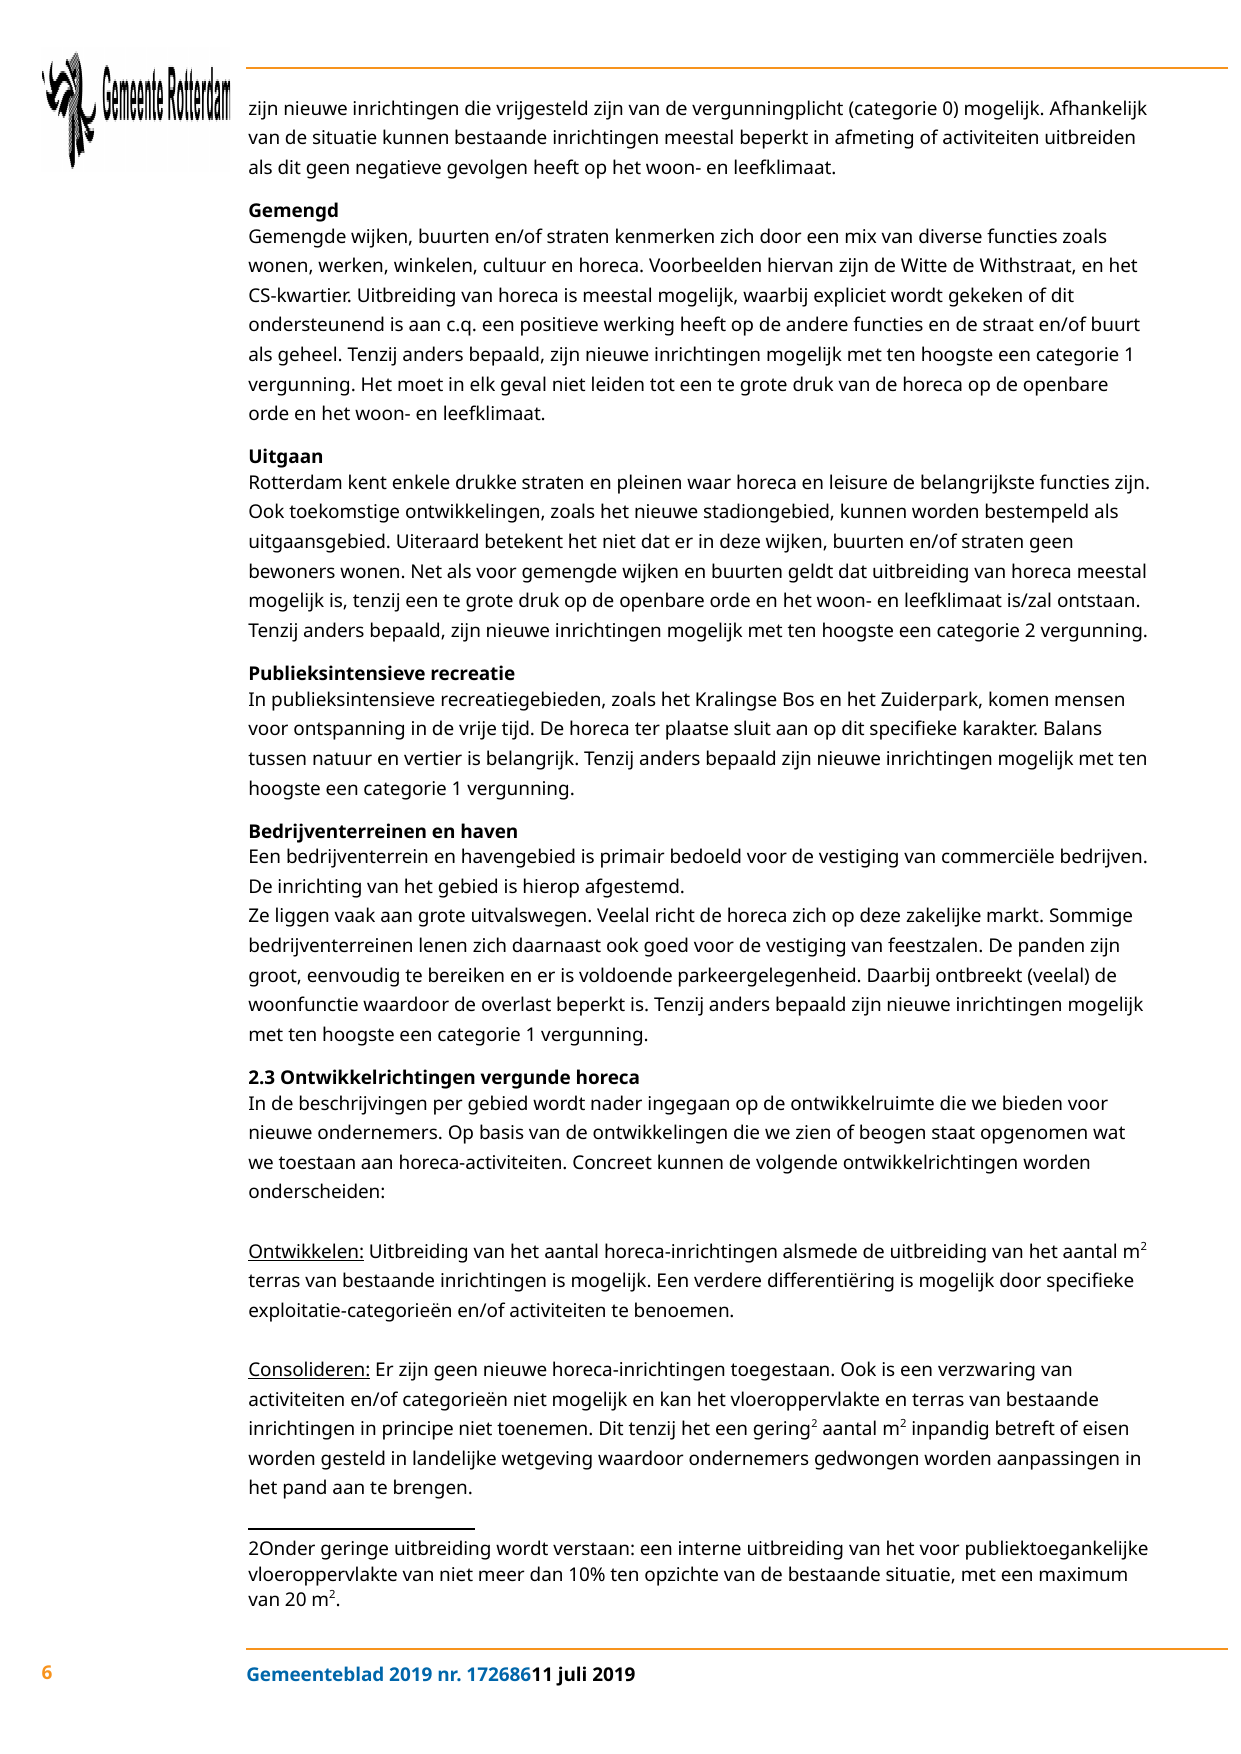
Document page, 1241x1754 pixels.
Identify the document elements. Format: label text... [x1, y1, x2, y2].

text Gemengde wijken, buurten en/of straten kenmerken zich door een mix van diverse functies zoals wonen, werken, winkelen, cultuur en horeca. Voorbeelden hiervan zijn de Witte de Withstraat, en het CS-kwartier. Uitbreiding van horeca is meestal mogelijk, waarbij expliciet wordt gekeken of dit ondersteunend is aan c.q. een positieve werking heeft op de andere functies en de straat en/of buurt als geheel. Tenzij anders bepaald, zijn nieuwe inrichtingen mogelijk met ten hoogste een categorie 1 vergunning. Het moet in elk geval niet leiden tot een te grote druk van de horeca op de openbare orde en het woon- en leefklimaat. [248, 223, 1152, 426]
text Publieksintensieve recreatie [248, 660, 1152, 686]
text Gemengd [248, 197, 1152, 223]
text Ontwikkelen: Uitbreiding van het aantal horeca-inrichtingen alsmede de uitbreiding van het aantal m2 terras van bestaande inrichtingen is mogelijk. Een verdere differentiëring is mogelijk door specifieke exploitatie-categorieën en/of activiteiten te benoemen. [248, 1238, 1152, 1323]
text Bedrijventerreinen en haven [248, 818, 1152, 843]
text Rotterdam kent enkele drukke straten en pleinen waar horeca en leisure de belangrijkste functies zijn. Ook toekomstige ontwikkelingen, zoals het nieuwe stadiongebied, kunnen worden bestempeld als uitgaansgebied. Uiteraard betekent het niet dat er in deze wijken, buurten en/of straten geen bewoners wonen. Net als voor gemengde wijken en buurten geldt dat uitbreiding van horeca meestal mogelijk is, tenzij een te grote druk op de openbare orde en het woon- en leefklimaat is/zal ontstaan. Tenzij anders bepaald, zijn nieuwe inrichtingen mogelijk met ten hoogste een categorie 2 vergunning. [248, 469, 1152, 643]
text zijn nieuwe inrichtingen die vrijgesteld zijn van de vergunningplicht (categorie 0) mogelijk. Afhankelijk van de situatie kunnen bestaande inrichtingen meestal beperkt in afmeting of activiteiten uitbreiden als dit geen negatieve gevolgen heeft op het woon- en leefklimaat. [248, 95, 1152, 180]
text Uitgaan [248, 443, 1152, 469]
picture [41, 47, 231, 172]
text Een bedrijventerrein en havengebied is primair bedoeld voor de vestiging van commerciële bedrijven. De inrichting van het gebied is hierop afgestemd. [248, 843, 1152, 899]
text 2.3 Ontwikkelrichtingen vergunde horeca [248, 1064, 1152, 1090]
text In publieksintensieve recreatiegebieden, zoals het Kralingse Bos en het Zuiderpark, komen mensen voor ontspanning in de vrije tijd. De horeca ter plaatse sluit aan op dit specifieke karakter. Balans tussen natuur en vertier is belangrijk. Tenzij anders bepaald zijn nieuwe inrichtingen mogelijk met ten hoogste een categorie 1 vergunning. [248, 686, 1152, 800]
text Onder geringe uitbreiding wordt verstaan: een interne uitbreiding van het voor publiektoegankelijke vloeroppervlakte van niet meer dan 10% ten opzichte van de bestaande situatie, met een maximum van 20 m2. [248, 1535, 1152, 1612]
text Consolideren: Er zijn geen nieuwe horeca-inrichtingen toegestaan. Ook is een verzwaring van activiteiten en/of categorieën niet mogelijk en kan het vloeroppervlakte en terras van bestaande inrichtingen in principe niet toenemen. Dit tenzij het een gering aantal m2 inpandig betreft of eisen worden gesteld in landelijke wetgeving waardoor ondernemers gedwongen worden aanpassingen in het pand aan te brengen. [248, 1356, 1152, 1500]
text Ze liggen vaak aan grote uitvalswegen. Veelal richt de horeca zich op deze zakelijke markt. Sommige bedrijventerreinen lenen zich daarnaast ook goed voor de vestiging van feestzalen. De panden zijn groot, eenvoudig te bereiken en er is voldoende parkeergelegenheid. Daarbij ontbreekt (veelal) de woonfunctie waardoor de overlast beperkt is. Tenzij anders bepaald zijn nieuwe inrichtingen mogelijk met ten hoogste een categorie 1 vergunning. [248, 903, 1152, 1047]
text In de beschrijvingen per gebied wordt nader ingegaan op de ontwikkelruimte die we bieden voor nieuwe ondernemers. Op basis van de ontwikkelingen die we zien of beogen staat opgenomen wat we toestaan aan horeca-activiteiten. Concreet kunnen de volgende ontwikkelrichtingen worden onderscheiden: [248, 1090, 1152, 1204]
